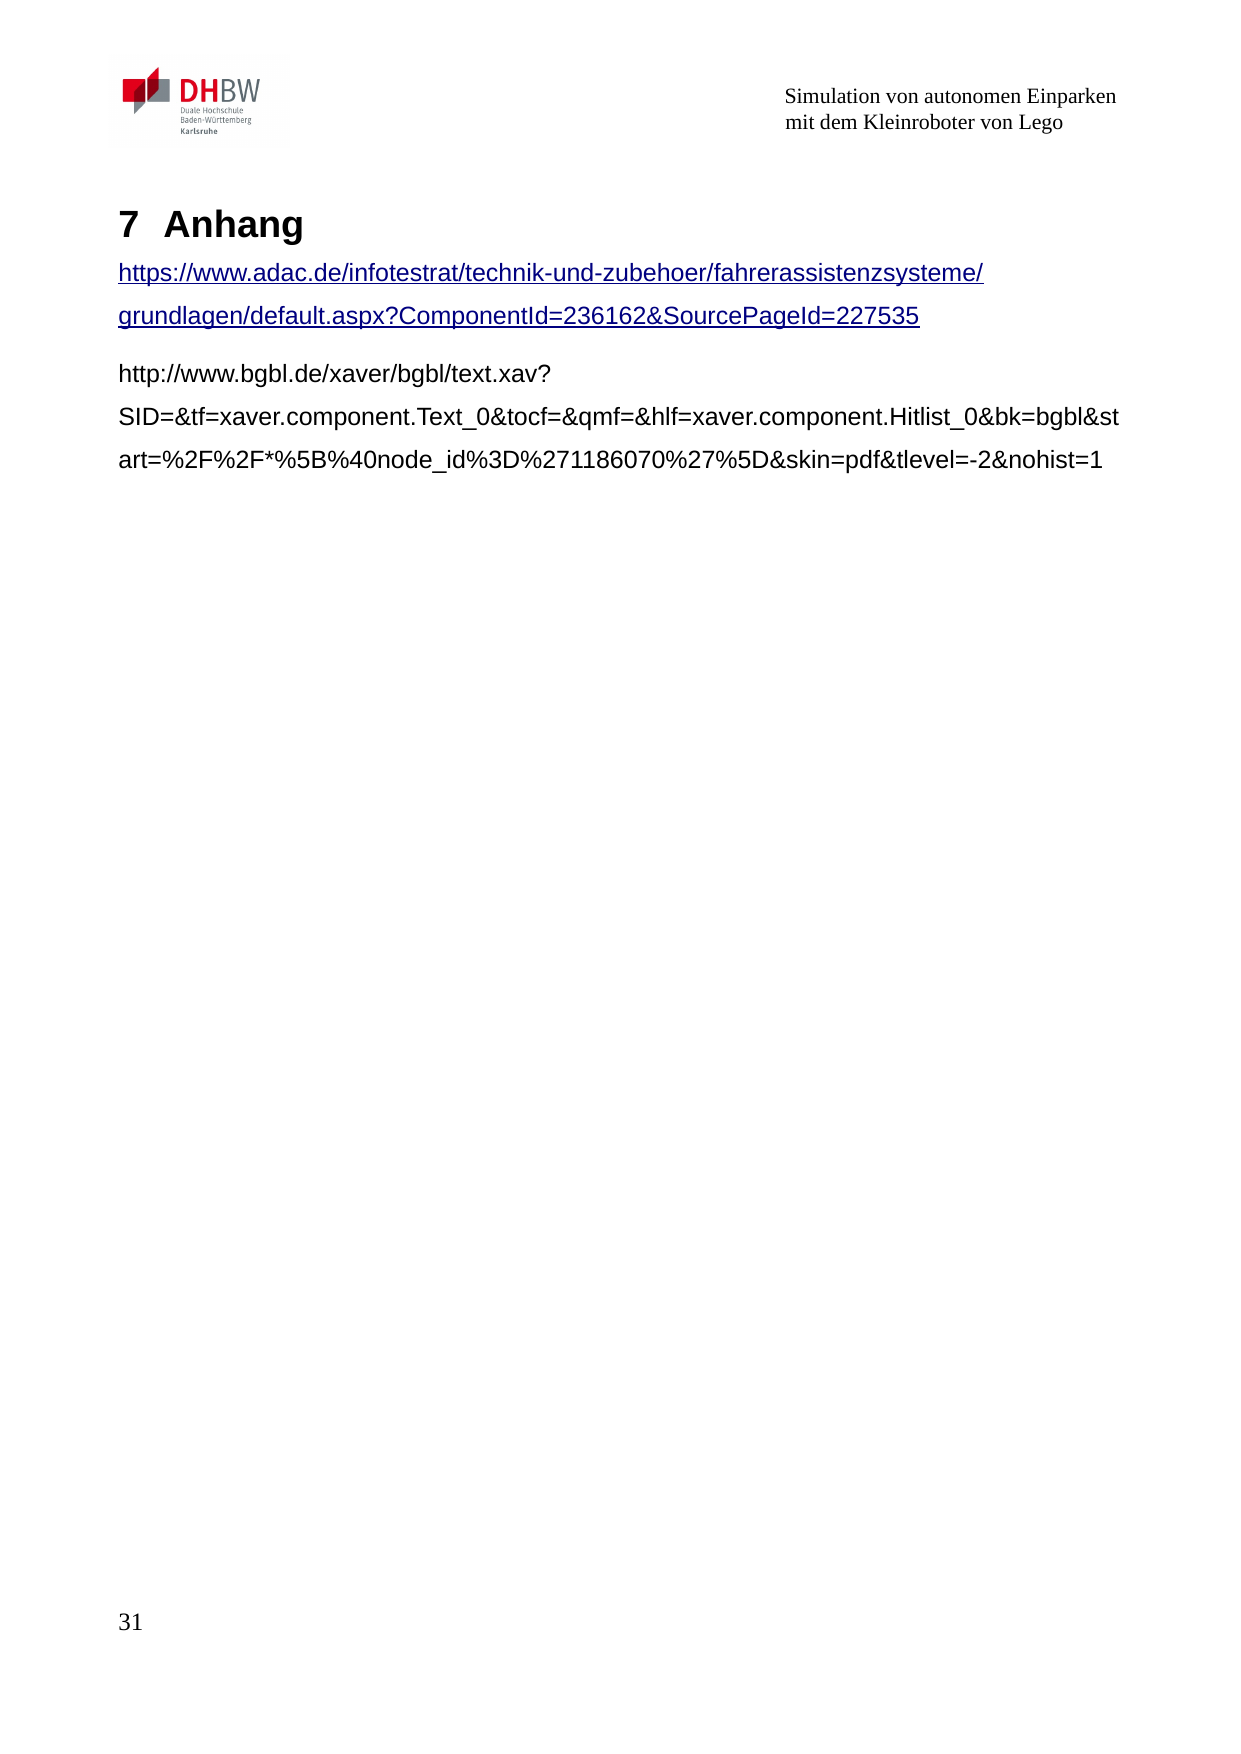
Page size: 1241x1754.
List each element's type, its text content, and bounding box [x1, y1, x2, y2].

picture [108, 54, 291, 148]
subtitle Anhang [118, 202, 1122, 246]
text https://www.adac.de/infotestrat/technik-und-zubehoer/fahrerassistenzsysteme/grundlagen/default.aspx?ComponentId=236162&SourcePageId=227535 [118, 258, 1122, 330]
text http://www.bgbl.de/xaver/bgbl/text.xav?SID=&tf=xaver.component.Text_0&tocf=&qmf=&hlf=xaver.component.Hitlist_0&bk=bgbl&start=%2F%2F*%5B%40node_id%3D%271186070%27%5D&skin=pdf&tlevel=-2&nohist=1 [118, 359, 1122, 474]
